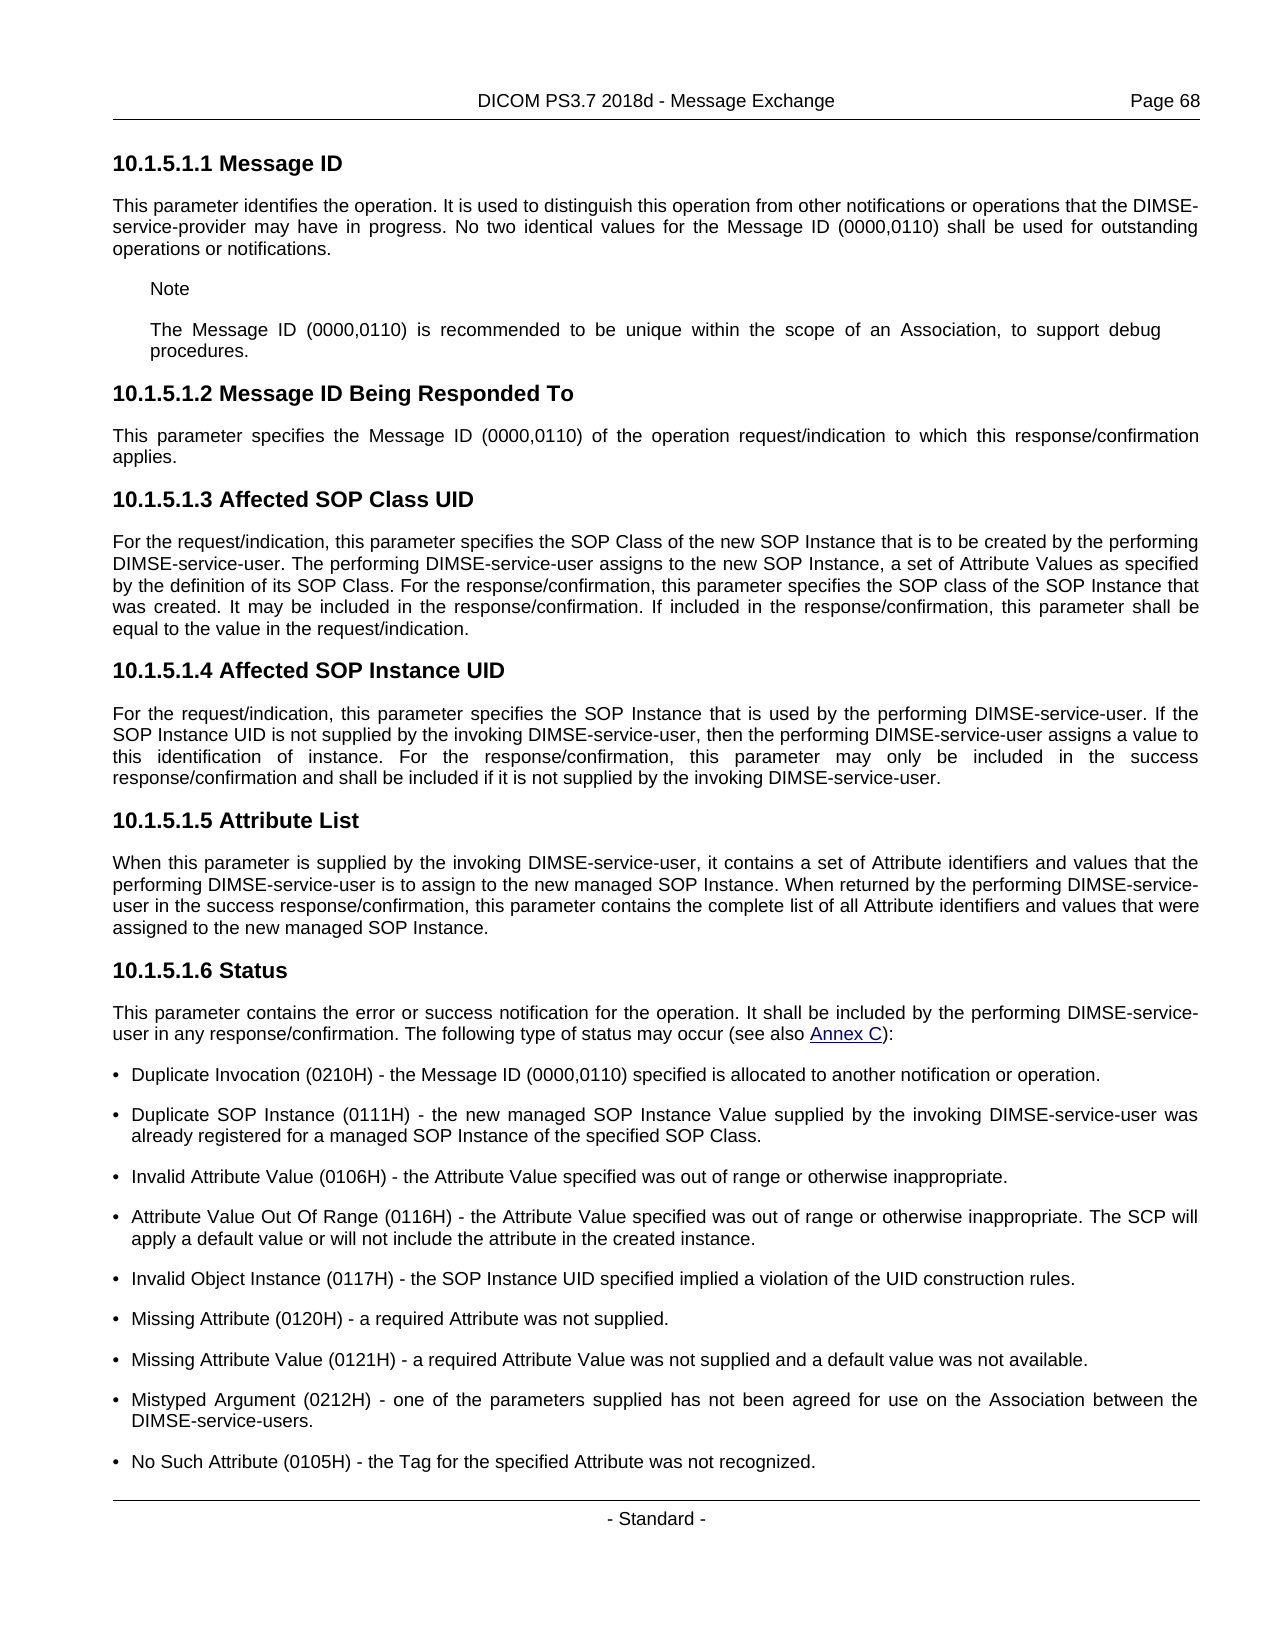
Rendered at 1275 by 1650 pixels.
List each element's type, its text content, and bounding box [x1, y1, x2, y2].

text 10.1.5.1.1 Message ID [112, 150, 1200, 176]
text For the request/indication, this parameter specifies the SOP Class of the new SOP Instance that is to be created by the performing DIMSE-service-user. The performing DIMSE-service-user assigns to the new SOP Instance, a set of Attribute Values as specified by the definition of its SOP Class. For the response/confirmation, this parameter specifies the SOP class of the SOP Instance that was created. It may be included in the response/confirmation. If included in the response/confirmation, this parameter shall be equal to the value in the request/indication. [112, 531, 1200, 639]
text 10.1.5.1.4 Affected SOP Instance UID [112, 658, 1200, 684]
text 10.1.5.1.2 Message ID Being Responded To [112, 380, 1200, 406]
list Attribute Value Out Of Range (0116H) - the Attribute Value specified was out of range or otherwise inappropriate. The SCP will apply a default value or will not include the attribute in the created instance. [112, 1206, 1200, 1249]
text This parameter identifies the operation. It is used to distinguish this operation from other notifications or operations that the DIMSE-service-provider may have in progress. No two identical values for the Message ID (0000,0110) shall be used for outstanding operations or notifications. [112, 194, 1200, 259]
list Duplicate SOP Instance (0111H) - the new managed SOP Instance Value supplied by the invoking DIMSE-service-user was already registered for a managed SOP Instance of the specified SOP Class. [112, 1104, 1200, 1147]
list Missing Attribute Value (0121H) - a required Attribute Value was not supplied and a default value was not available. [112, 1348, 1200, 1370]
text When this parameter is supplied by the invoking DIMSE-service-user, it contains a set of Attribute identifiers and values that the performing DIMSE-service-user is to assign to the new managed SOP Instance. When returned by the performing DIMSE-service-user in the success response/confirmation, this parameter contains the complete list of all Attribute identifiers and values that were assigned to the new managed SOP Instance. [112, 852, 1200, 938]
text For the request/indication, this parameter specifies the SOP Instance that is used by the performing DIMSE-service-user. If the SOP Instance UID is not supplied by the invoking DIMSE-service-user, then the performing DIMSE-service-user assigns a value to this identification of instance. For the response/confirmation, this parameter may only be included in the success response/confirmation and shall be included if it is not supplied by the invoking DIMSE-service-user. [112, 702, 1200, 789]
list Invalid Object Instance (0117H) - the SOP Instance UID specified implied a violation of the UID construction rules. [112, 1268, 1200, 1289]
text This parameter contains the error or success notification for the operation. It shall be included by the performing DIMSE-service-user in any response/confirmation. The following type of status may occur (see also Annex C): [112, 1002, 1200, 1045]
list No Such Attribute (0105H) - the Tag for the specified Attribute was not recognized. [112, 1451, 1200, 1472]
list Invalid Attribute Value (0106H) - the Attribute Value specified was out of range or otherwise inappropriate. [112, 1166, 1200, 1187]
text This parameter specifies the Message ID (0000,0110) of the operation request/indication to which this response/confirmation applies. [112, 425, 1200, 468]
text 10.1.5.1.5 Attribute List [112, 807, 1200, 833]
list Missing Attribute (0120H) - a required Attribute was not supplied. [112, 1308, 1200, 1330]
list Mistyped Argument (0212H) - one of the parameters supplied has not been agreed for use on the Association between the DIMSE-service-users. [112, 1389, 1200, 1432]
text Note [150, 278, 1162, 299]
text The Message ID (0000,0110) is recommended to be unique within the scope of an Association, to support debug procedures. [150, 318, 1162, 361]
list Duplicate Invocation (0210H) - the Message ID (0000,0110) specified is allocated to another notification or operation. [112, 1063, 1200, 1085]
text 10.1.5.1.3 Affected SOP Class UID [112, 487, 1200, 512]
text 10.1.5.1.6 Status [112, 957, 1200, 983]
